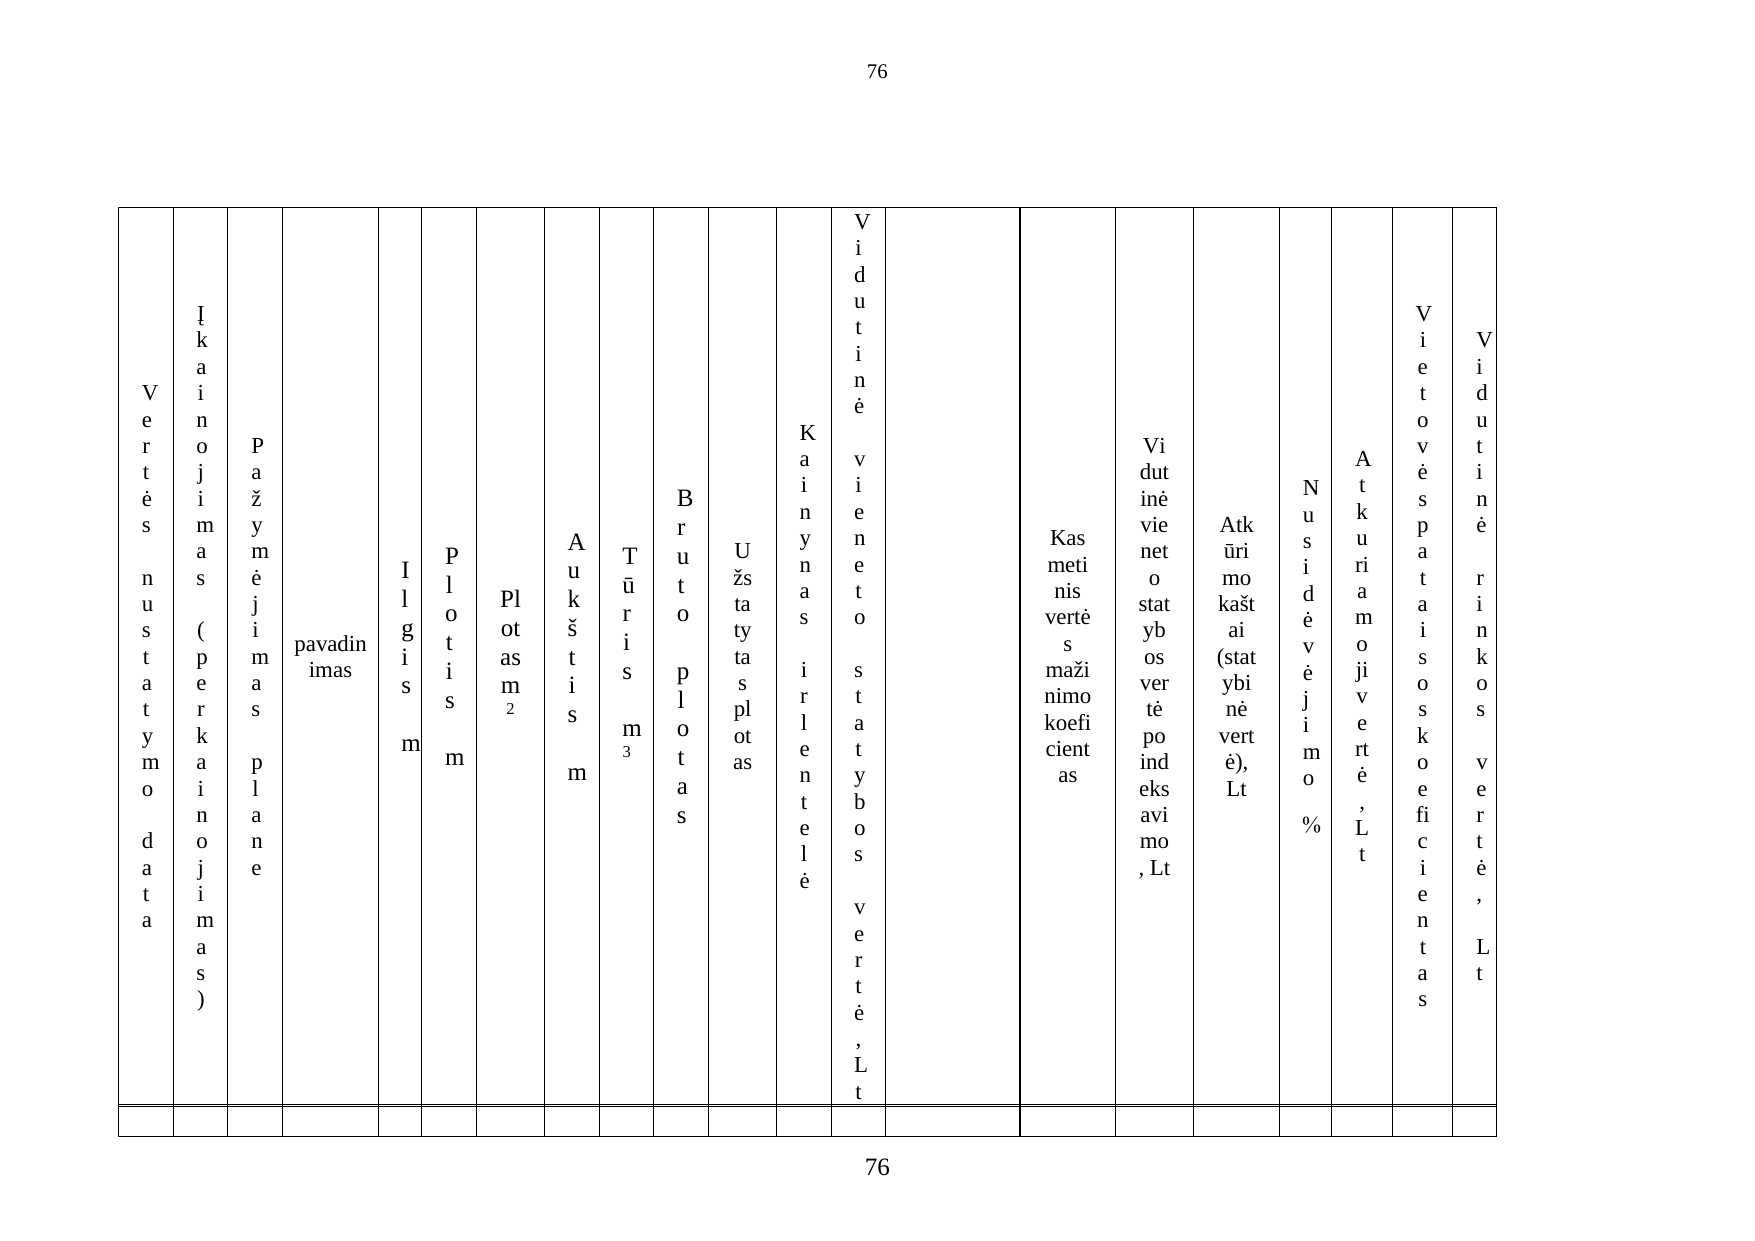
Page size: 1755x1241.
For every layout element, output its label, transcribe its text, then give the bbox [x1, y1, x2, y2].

table_header Užstatytas plotas [709, 208, 776, 1104]
table_cell Aukštis m [545, 208, 599, 1104]
table_cell Tūris m3 [600, 208, 653, 1104]
table_cell [174, 1107, 227, 1136]
table_header Kainynas ir lentelė [777, 208, 831, 1104]
table_cell [379, 1107, 421, 1136]
table_cell [283, 1107, 378, 1136]
table_cell [1453, 1107, 1496, 1136]
table_cell [1194, 1107, 1279, 1136]
table_cell [709, 1107, 776, 1136]
table_header pavadinimas [283, 208, 378, 1104]
table_header Nusidėvėjimo  [1280, 208, 1331, 1104]
table_header Vertės nustatymo data [119, 208, 173, 1104]
table_cell Ilgis m [379, 208, 421, 1104]
table_header Atkūrimo kaštai (statybinė vertė), Lt [1194, 208, 1279, 1104]
table_cell [477, 1107, 544, 1136]
table_header Vietovės pataisos koeficientas [1393, 208, 1452, 1104]
table_header Įkainojimas (perkainojimas) [174, 208, 227, 1104]
table_cell Plotas m2 [477, 208, 544, 1104]
table_cell [228, 1107, 282, 1136]
table_header Atkuriamoji vertė, Lt [1332, 208, 1392, 1104]
table_header Pažymėjimas plane [228, 208, 282, 1104]
table_header Vidutinė vieneto statybos vertė po indeksavimo, Lt [1116, 208, 1193, 1104]
table_cell [545, 1107, 599, 1136]
table_cell [1116, 1107, 1193, 1136]
table_header Vidutinė vieneto statybos vertė, Lt [832, 208, 885, 1104]
table_cell Plotis m [422, 208, 476, 1104]
table_cell [1393, 1107, 1452, 1136]
table_cell [1021, 1107, 1115, 1136]
table_cell [1332, 1107, 1392, 1136]
table_cell [832, 1107, 885, 1136]
table_cell [654, 1107, 708, 1136]
table_cell [1280, 1107, 1331, 1136]
table_header Kasmetinis vertės mažinimo koeficientas [1021, 208, 1115, 1104]
table_cell [600, 1107, 653, 1136]
table_header [886, 208, 1019, 1104]
table_header Vidutinė rinkos vertė, Lt [1453, 208, 1496, 1104]
table_cell [422, 1107, 476, 1136]
table_cell [777, 1107, 831, 1136]
table_cell [119, 1107, 173, 1136]
table_cell [886, 1107, 1019, 1136]
table_cell Bruto plotas [654, 208, 708, 1104]
